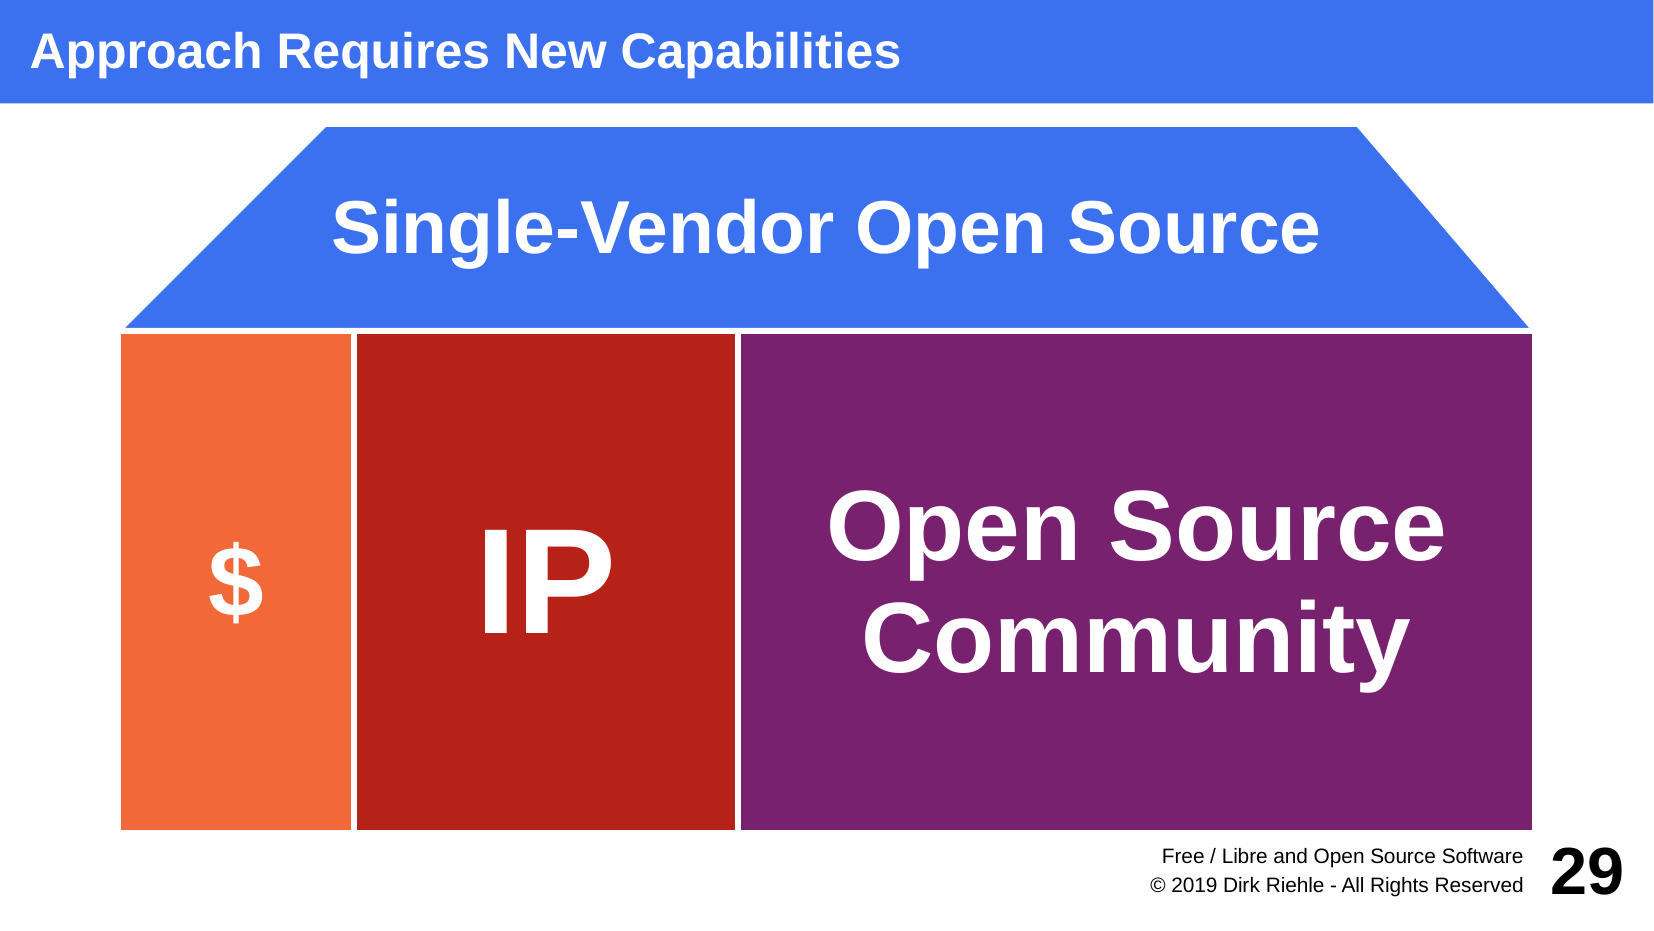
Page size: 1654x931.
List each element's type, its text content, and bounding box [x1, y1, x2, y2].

text_box Single-Vendor Open Source [118, 124, 1536, 331]
text_box IP [354, 331, 739, 833]
title Approach Requires New Capabilities [0, 0, 1654, 104]
text_box Open Source Community [741, 331, 1536, 833]
text_box $ [118, 331, 351, 833]
